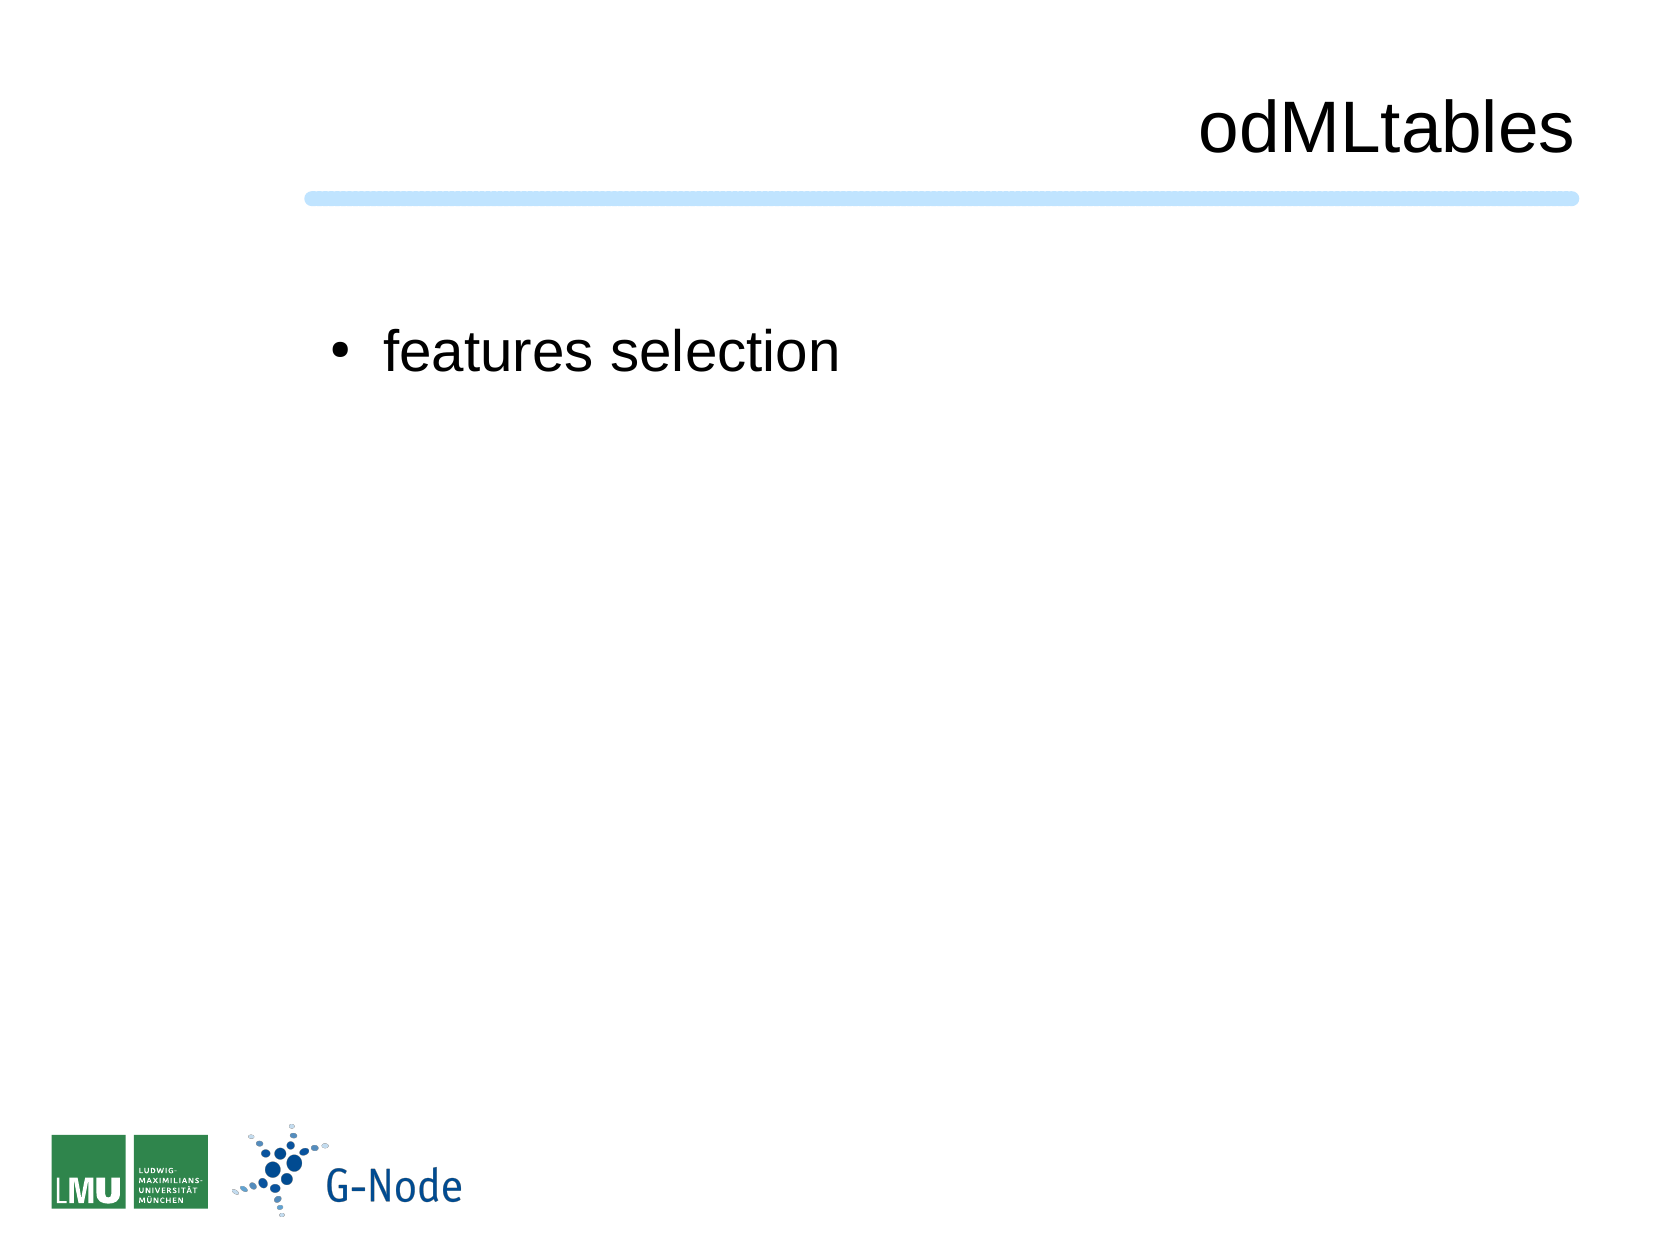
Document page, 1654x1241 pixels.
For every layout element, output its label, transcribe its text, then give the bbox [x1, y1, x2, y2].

text_box odMLtables [87, 30, 1576, 226]
list features selection [312, 318, 1595, 947]
